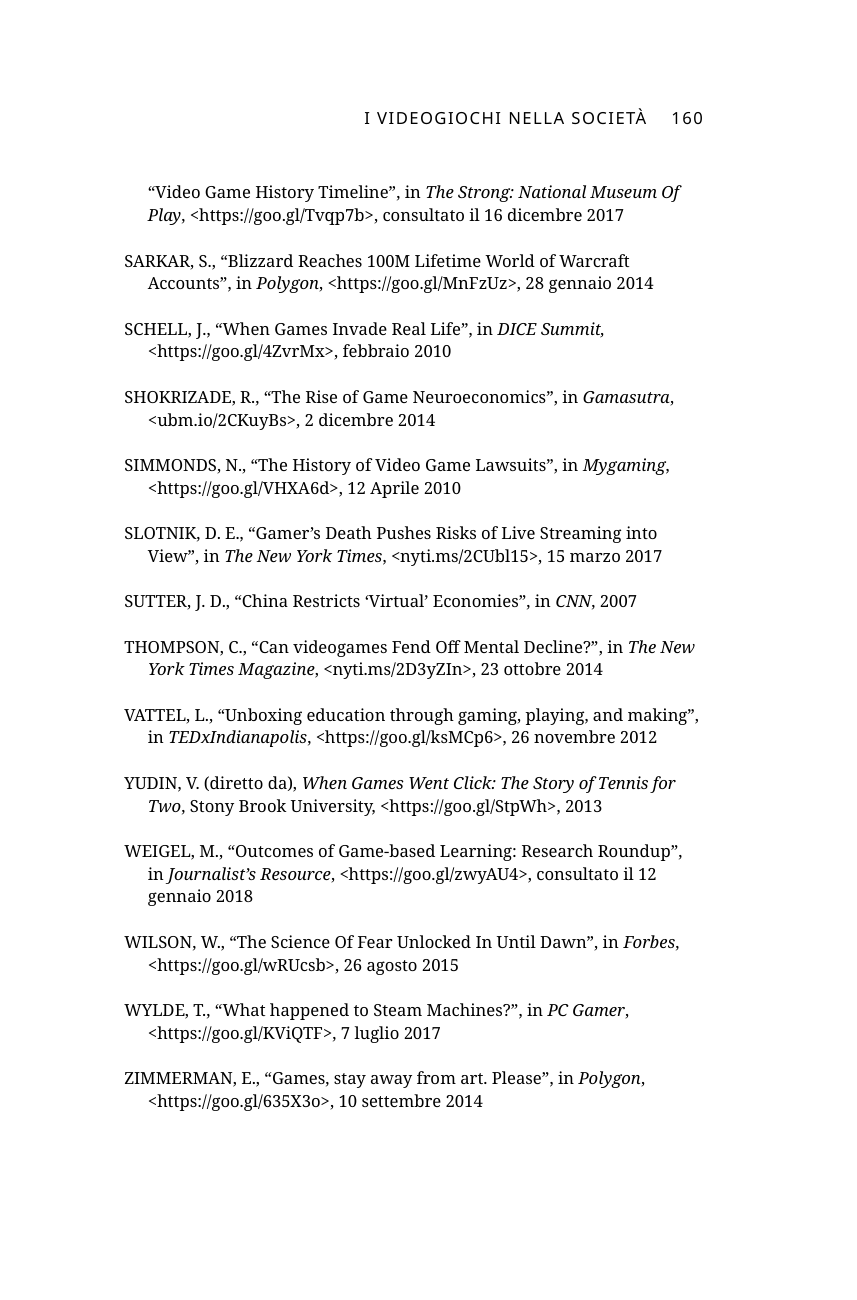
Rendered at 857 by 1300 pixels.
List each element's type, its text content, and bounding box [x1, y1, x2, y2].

text SHOKRIZADE, R., “The Rise of Game Neuroeconomics”, in Gamasutra, <ubm.io/2CKuyBs>, 2 dicembre 2014 [124, 386, 703, 431]
text ZIMMERMAN, E., “Games, stay away from art. Please”, in Polygon, <https://goo.gl/635X3o>, 10 settembre 2014 [124, 1067, 703, 1112]
text YUDIN, V. (diretto da), When Games Went Click: The Story of Tennis for Two, Stony Brook University, <https://goo.gl/StpWh>, 2013 [124, 772, 703, 817]
text “Video Game History Timeline”, in The Strong: National Museum Of Play, <https://goo.gl/Tvqp7b>, consultato il 16 dicembre 2017 [124, 181, 703, 227]
text SIMMONDS, N., “The History of Video Game Lawsuits”, in Mygaming, <https://goo.gl/VHXA6d>, 12 Aprile 2010 [124, 454, 703, 499]
text SCHELL, J., “When Games Invade Real Life”, in DICE Summit, <https://goo.gl/4ZvrMx>, febbraio 2010 [124, 317, 703, 363]
text WEIGEL, M., “Outcomes of Game-based Learning: Research Roundup”, in Journalist’s Resource, <https://goo.gl/zwyAU4>, consultato il 12 gennaio 2018 [124, 840, 703, 908]
text SLOTNIK, D. E., “Gamer’s Death Pushes Risks of Live Streaming into View”, in The New York Times, <nyti.ms/2CUbl15>, 15 marzo 2017 [124, 522, 703, 567]
text WILSON, W., “The Science Of Fear Unlocked In Until Dawn”, in Forbes, <https://goo.gl/wRUcsb>, 26 agosto 2015 [124, 931, 703, 976]
text SARKAR, S., “Blizzard Reaches 100M Lifetime World of Warcraft Accounts”, in Polygon, <https://goo.gl/MnFzUz>, 28 gennaio 2014 [124, 249, 703, 295]
text VATTEL, L., “Unboxing education through gaming, playing, and making”, in TEDxIndianapolis, <https://goo.gl/ksMCp6>, 26 novembre 2012 [124, 703, 703, 749]
text WYLDE, T., “What happened to Steam Machines?”, in PC Gamer, <https://goo.gl/KViQTF>, 7 luglio 2017 [124, 999, 703, 1044]
text SUTTER, J. D., “China Restricts ‘Virtual’ Economies”, in CNN, 2007 [124, 590, 703, 613]
text THOMPSON, C., “Can videogames Fend Off Mental Decline?”, in The New York Times Magazine, <nyti.ms/2D3yZIn>, 23 ottobre 2014 [124, 635, 703, 681]
